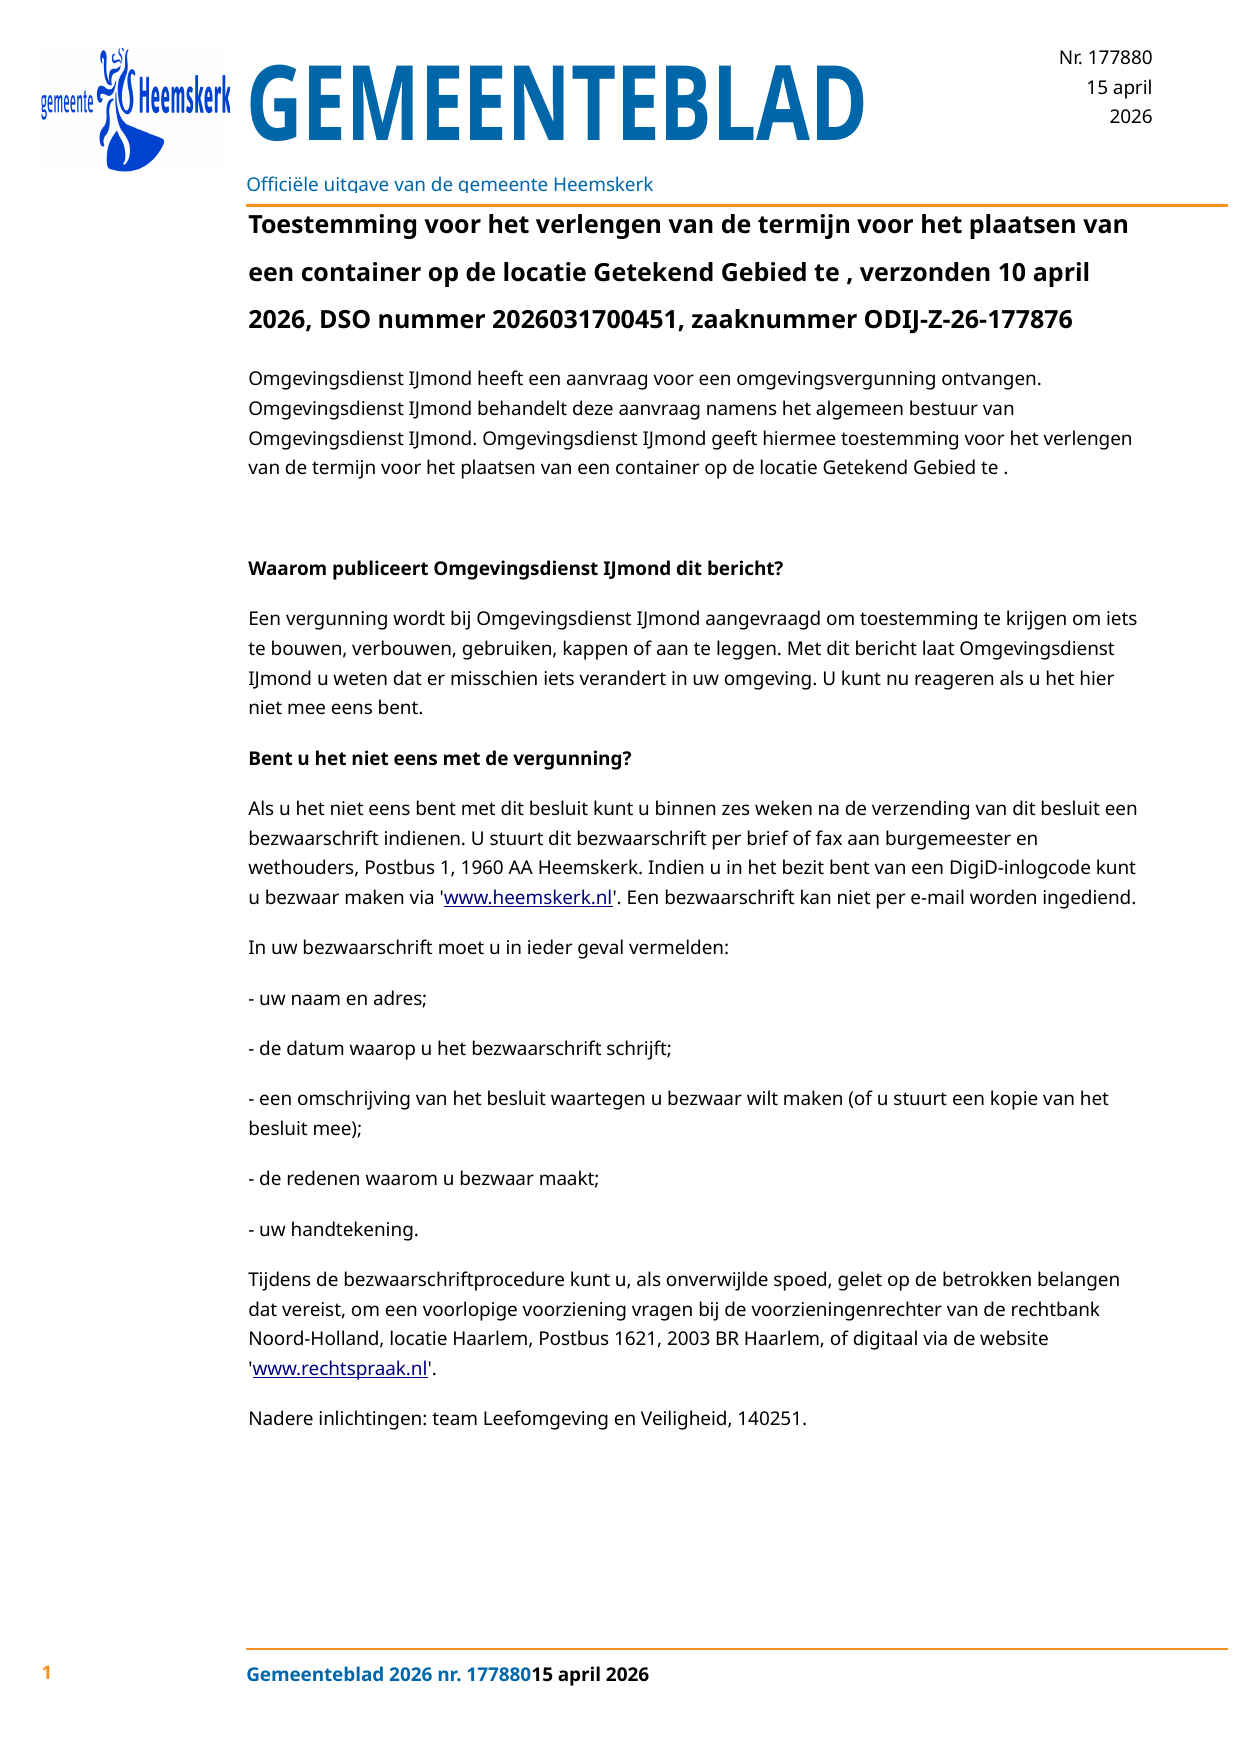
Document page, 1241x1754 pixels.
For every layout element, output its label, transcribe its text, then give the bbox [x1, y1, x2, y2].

text - de redenen waarom u bezwaar maakt; [248, 1166, 1152, 1191]
text In uw bezwaarschrift moet u in ieder geval vermelden: [248, 934, 1152, 960]
text Nadere inlichtingen: team Leefomgeving en Veiligheid, 140251. [248, 1406, 1152, 1431]
text Omgevingsdienst IJmond heeft een aanvraag voor een omgevingsvergunning ontvangen. Omgevingsdienst IJmond behandelt deze aanvraag namens het algemeen bestuur van Omgevingsdienst IJmond. Omgevingsdienst IJmond geeft hiermee toestemming voor het verlengen van de termijn voor het plaatsen van een container op de locatie Getekend Gebied te . [248, 366, 1152, 480]
text Toestemming voor het verlengen van de termijn voor het plaatsen van een container op de locatie Getekend Gebied te , verzonden 10 april 2026, DSO nummer 2026031700451, zaaknummer ODIJ-Z-26-177876 [248, 207, 1152, 336]
text - de datum waarop u het bezwaarschrift schrijft; [248, 1035, 1152, 1061]
text Als u het niet eens bent met dit besluit kunt u binnen zes weken na de verzending van dit besluit een bezwaarschrift indienen. U stuurt dit bezwaarschrift per brief of fax aan burgemeester en wethouders, Postbus 1, 1960 AA Heemskerk. Indien u in het bezit bent van een DigiD-inlogcode kunt u bezwaar maken via 'www.heemskerk.nl'. Een bezwaarschrift kan niet per e-mail worden ingediend. [248, 795, 1152, 909]
text Tijdens de bezwaarschriftprocedure kunt u, als onverwijlde spoed, gelet op de betrokken belangen dat vereist, om een voorlopige voorziening vragen bij de voorzieningenrechter van de rechtbank Noord-Holland, locatie Haarlem, Postbus 1621, 2003 BR Haarlem, of digitaal via de website 'www.rechtspraak.nl'. [248, 1266, 1152, 1381]
text - uw handtekening. [248, 1216, 1152, 1242]
text Bent u het niet eens met de vergunning? [248, 745, 1152, 770]
text - uw naam en adres; [248, 985, 1152, 1010]
text - een omschrijving van het besluit waartegen u bezwaar wilt maken (of u stuurt een kopie van het besluit mee); [248, 1086, 1152, 1141]
picture [41, 47, 231, 172]
text Waarom publiceert Omgevingsdienst IJmond dit bericht? [248, 555, 1152, 581]
text Een vergunning wordt bij Omgevingsdienst IJmond aangevraagd om toestemming te krijgen om iets te bouwen, verbouwen, gebruiken, kappen of aan te leggen. Met dit bericht laat Omgevingsdienst IJmond u weten dat er misschien iets verandert in uw omgeving. U kunt nu reageren als u het hier niet mee eens bent. [248, 606, 1152, 720]
